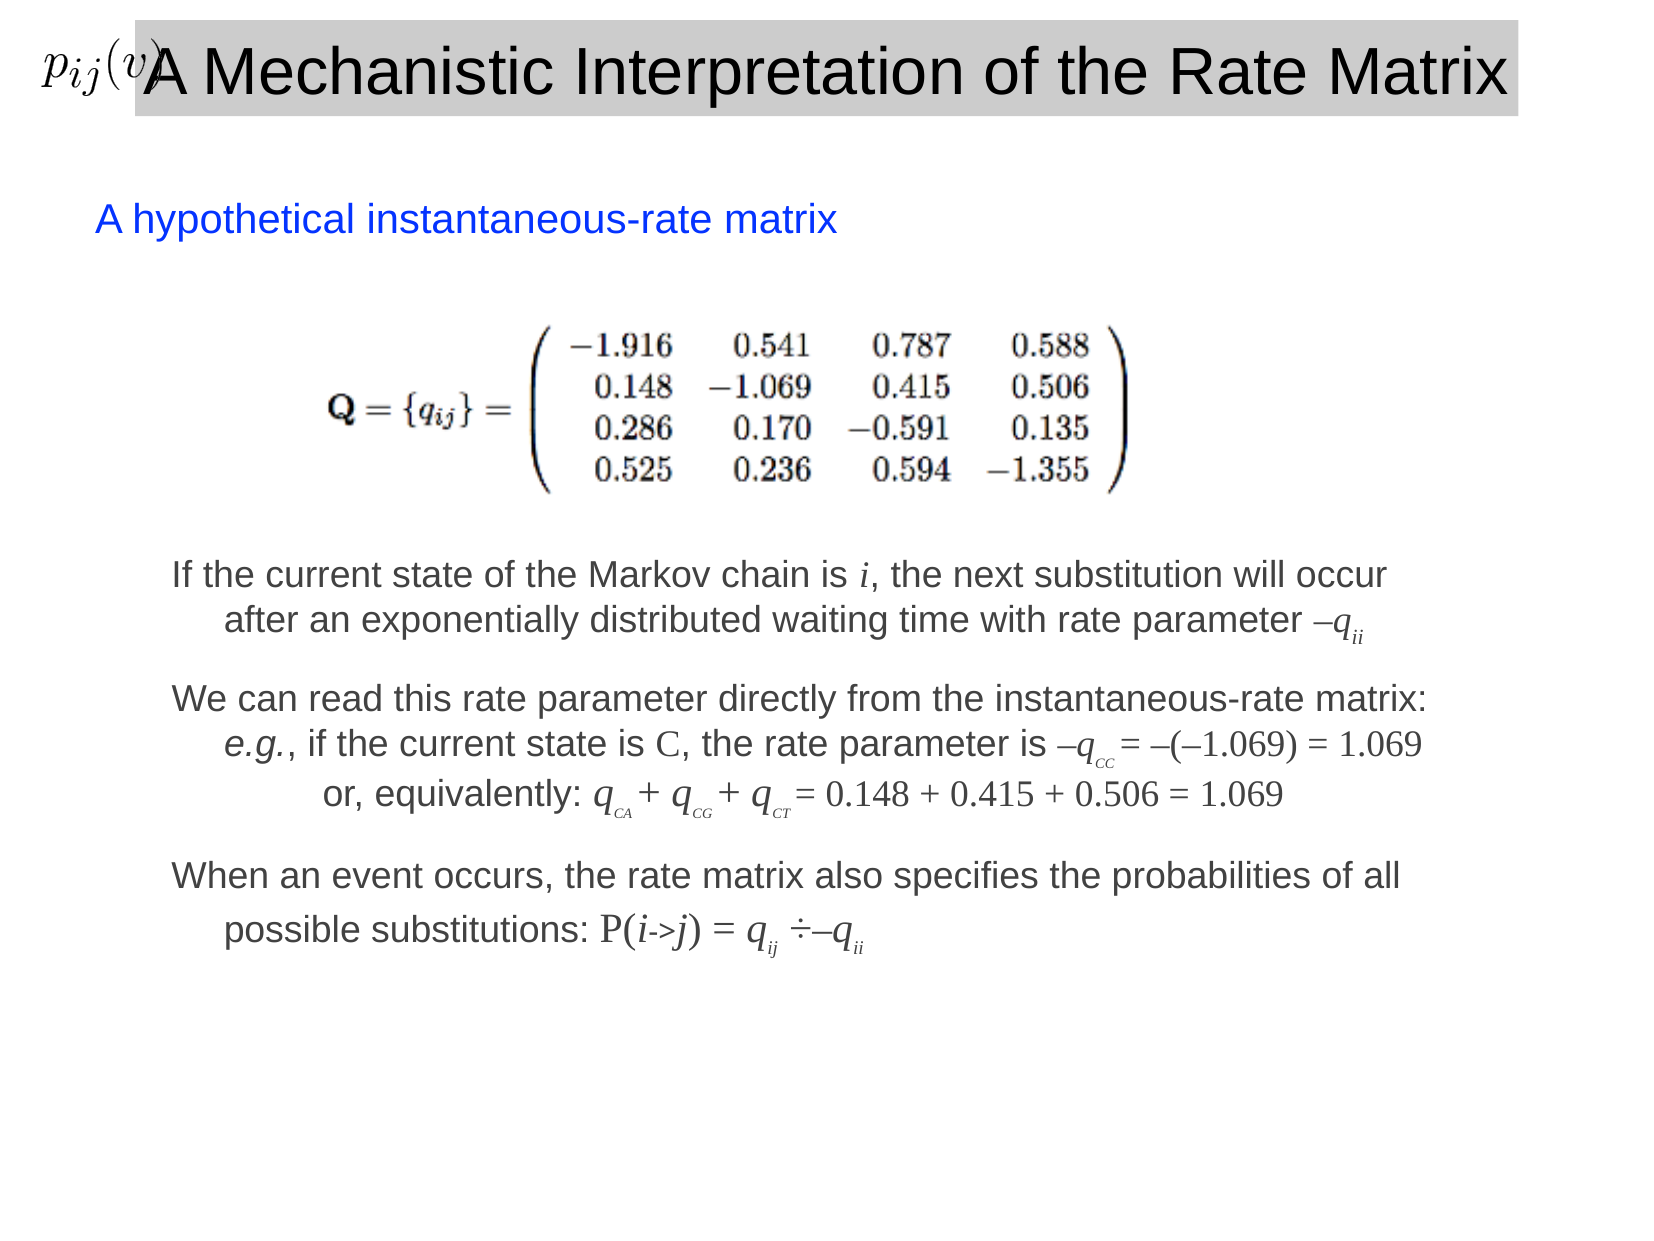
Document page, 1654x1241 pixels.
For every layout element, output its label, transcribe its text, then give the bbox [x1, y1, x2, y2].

text_box A hypothetical instantaneous-rate matrix [86, 183, 1495, 251]
picture [323, 311, 1134, 509]
text_box or, equivalently: qCA + qCG + qCT = 0.148 + 0.415 + 0.506 = 1.069 [314, 782, 1293, 831]
text_box When an event occurs, the rate matrix also specifies the probabilities of all possible substitutions: P(i->j) = qij ÷–qii [163, 843, 1495, 967]
text_box A Mechanistic Interpretation of the Rate Matrix [135, 20, 1519, 117]
picture [41, 38, 162, 96]
text_box If the current state of the Markov chain is i, the next substitution will occur after an exponentially distributed waiting time with rate parameter –qii [163, 541, 1495, 658]
text_box We can read this rate parameter directly from the instantaneous-rate matrix: e.g., if the current state is C, the rate parameter is –qCC = –(–1.069) = 1.069 [163, 665, 1533, 782]
